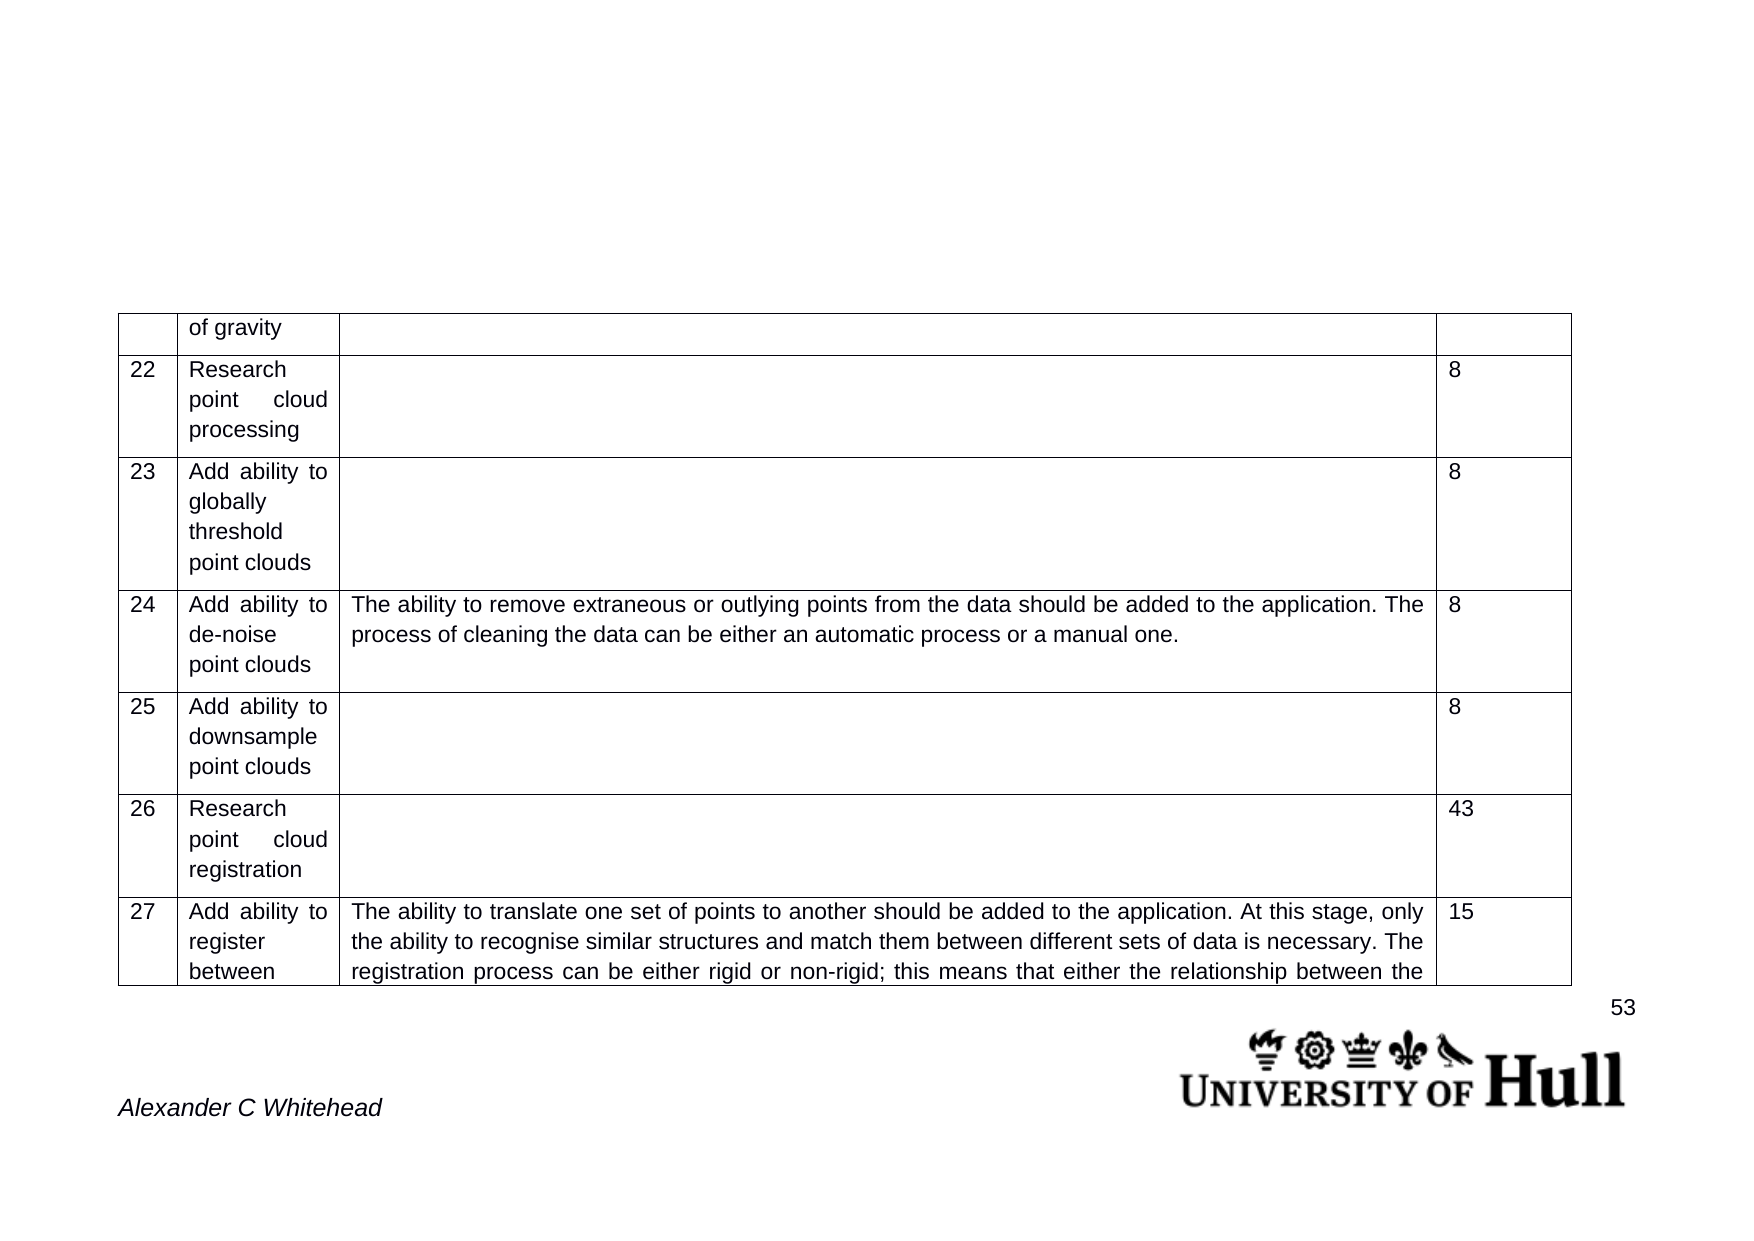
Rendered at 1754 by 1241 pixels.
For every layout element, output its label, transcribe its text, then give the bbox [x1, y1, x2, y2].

table_cell 8 [1437, 356, 1571, 457]
table_cell [119, 314, 177, 354]
table_cell [340, 693, 1436, 794]
table_cell Add ability to de-noise point clouds [178, 591, 339, 692]
table_cell 8 [1437, 591, 1571, 692]
table_cell Add ability to register between [178, 898, 339, 984]
table_cell 26 [119, 795, 177, 897]
table_cell 24 [119, 591, 177, 692]
table_cell The ability to translate one set of points to another should be added to the application. At this stage, only the ability to recognise similar structures and match them between different sets of data is necessary. The registration process can be either rigid or non-rigid; this means that either the relationship between the [340, 898, 1436, 984]
table_cell 27 [119, 898, 177, 984]
picture [1173, 1020, 1634, 1117]
table_cell [340, 314, 1436, 354]
table_cell Add ability to globally threshold point clouds [178, 458, 339, 589]
table_cell [340, 795, 1436, 897]
table_cell 25 [119, 693, 177, 794]
table_cell 23 [119, 458, 177, 589]
table_cell [1437, 314, 1571, 354]
table_cell [340, 356, 1436, 457]
table_cell 8 [1437, 693, 1571, 794]
table_cell 22 [119, 356, 177, 457]
table_cell 8 [1437, 458, 1571, 589]
table_cell 15 [1437, 898, 1571, 984]
table_cell The ability to remove extraneous or outlying points from the data should be added to the application. The process of cleaning the data can be either an automatic process or a manual one. [340, 591, 1436, 692]
table_cell Research point cloud registration [178, 795, 339, 897]
table_cell Add ability to downsample point clouds [178, 693, 339, 794]
table_cell of gravity [178, 314, 339, 354]
table_cell Research point cloud processing [178, 356, 339, 457]
table_cell [340, 458, 1436, 589]
table_cell 43 [1437, 795, 1571, 897]
